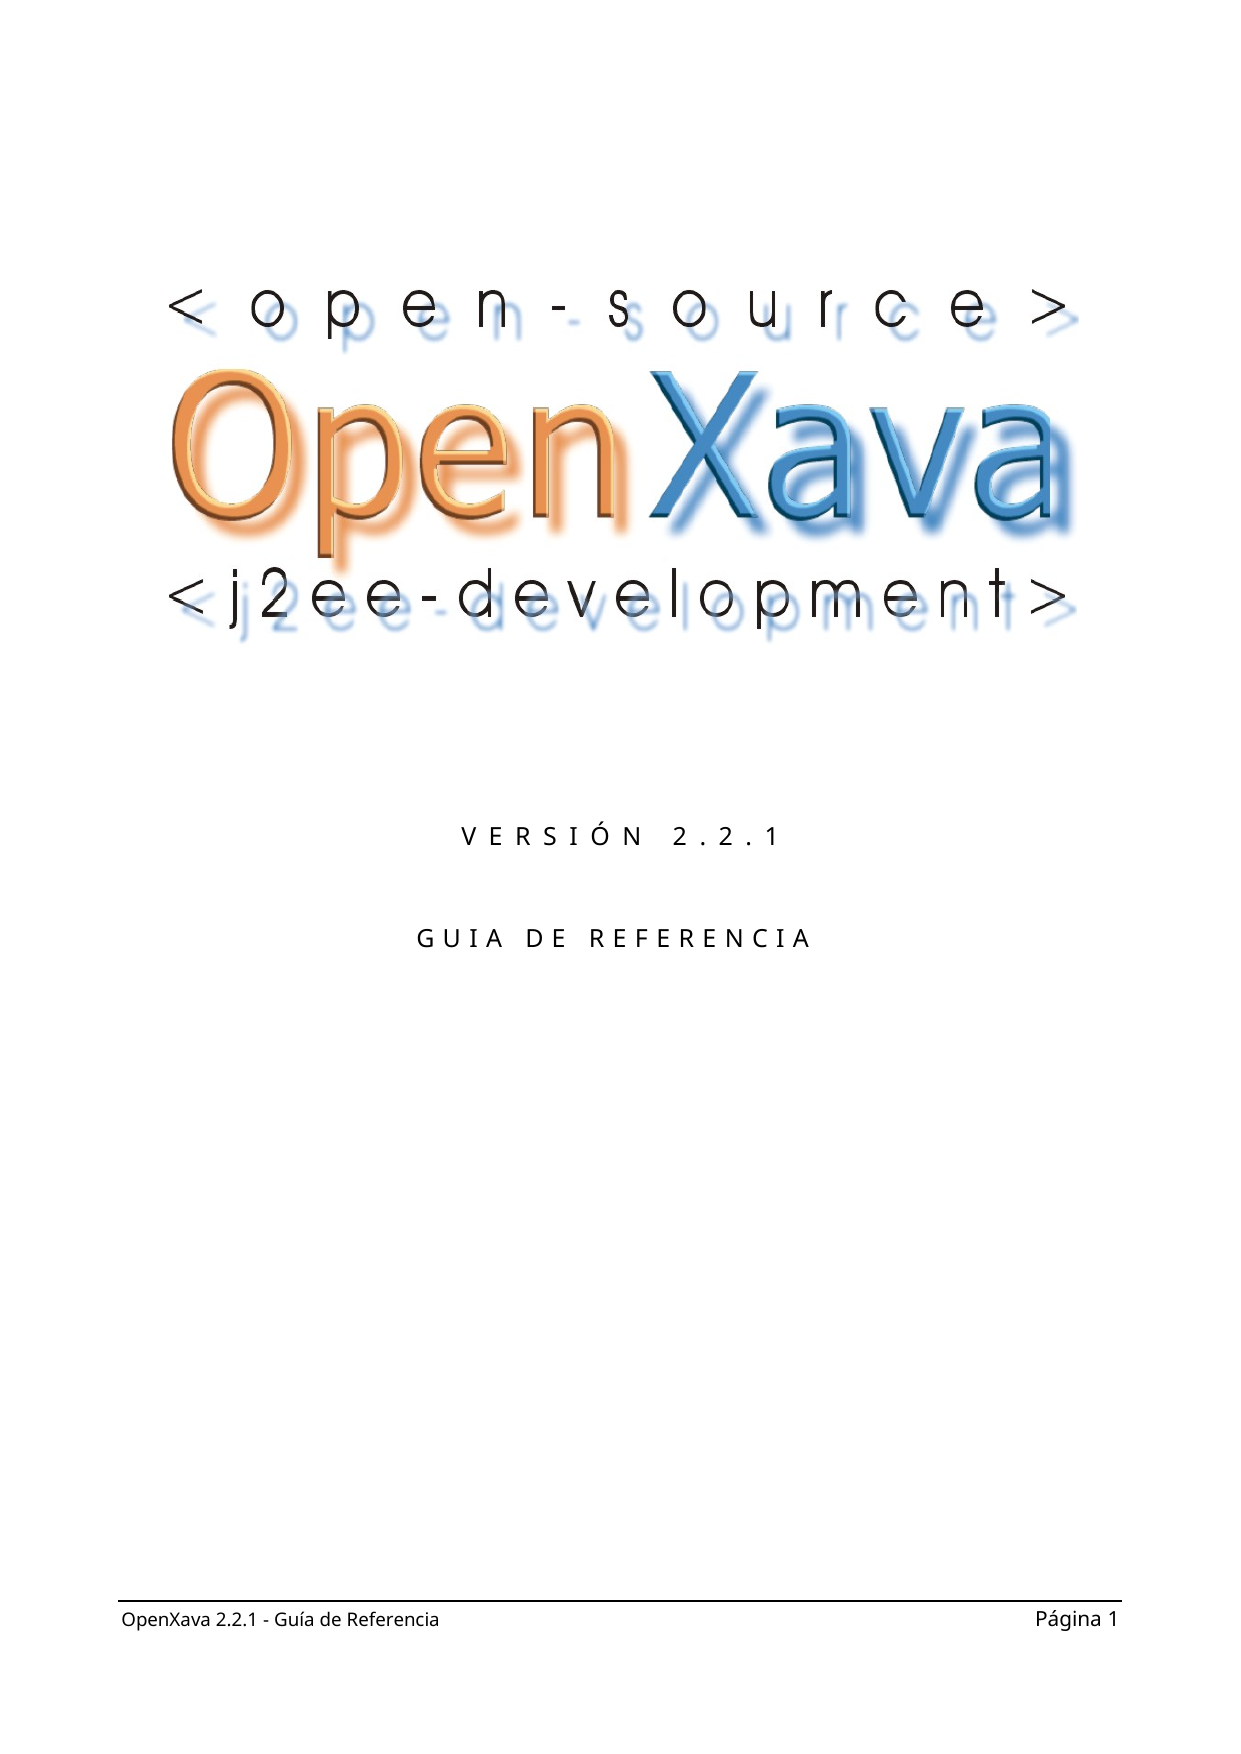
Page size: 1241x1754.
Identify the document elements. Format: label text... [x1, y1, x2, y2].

text VERSIÓN 2.2.1 [118, 819, 1122, 853]
text GUIA DE REFERENCIA [118, 921, 1122, 955]
picture [161, 289, 1080, 649]
